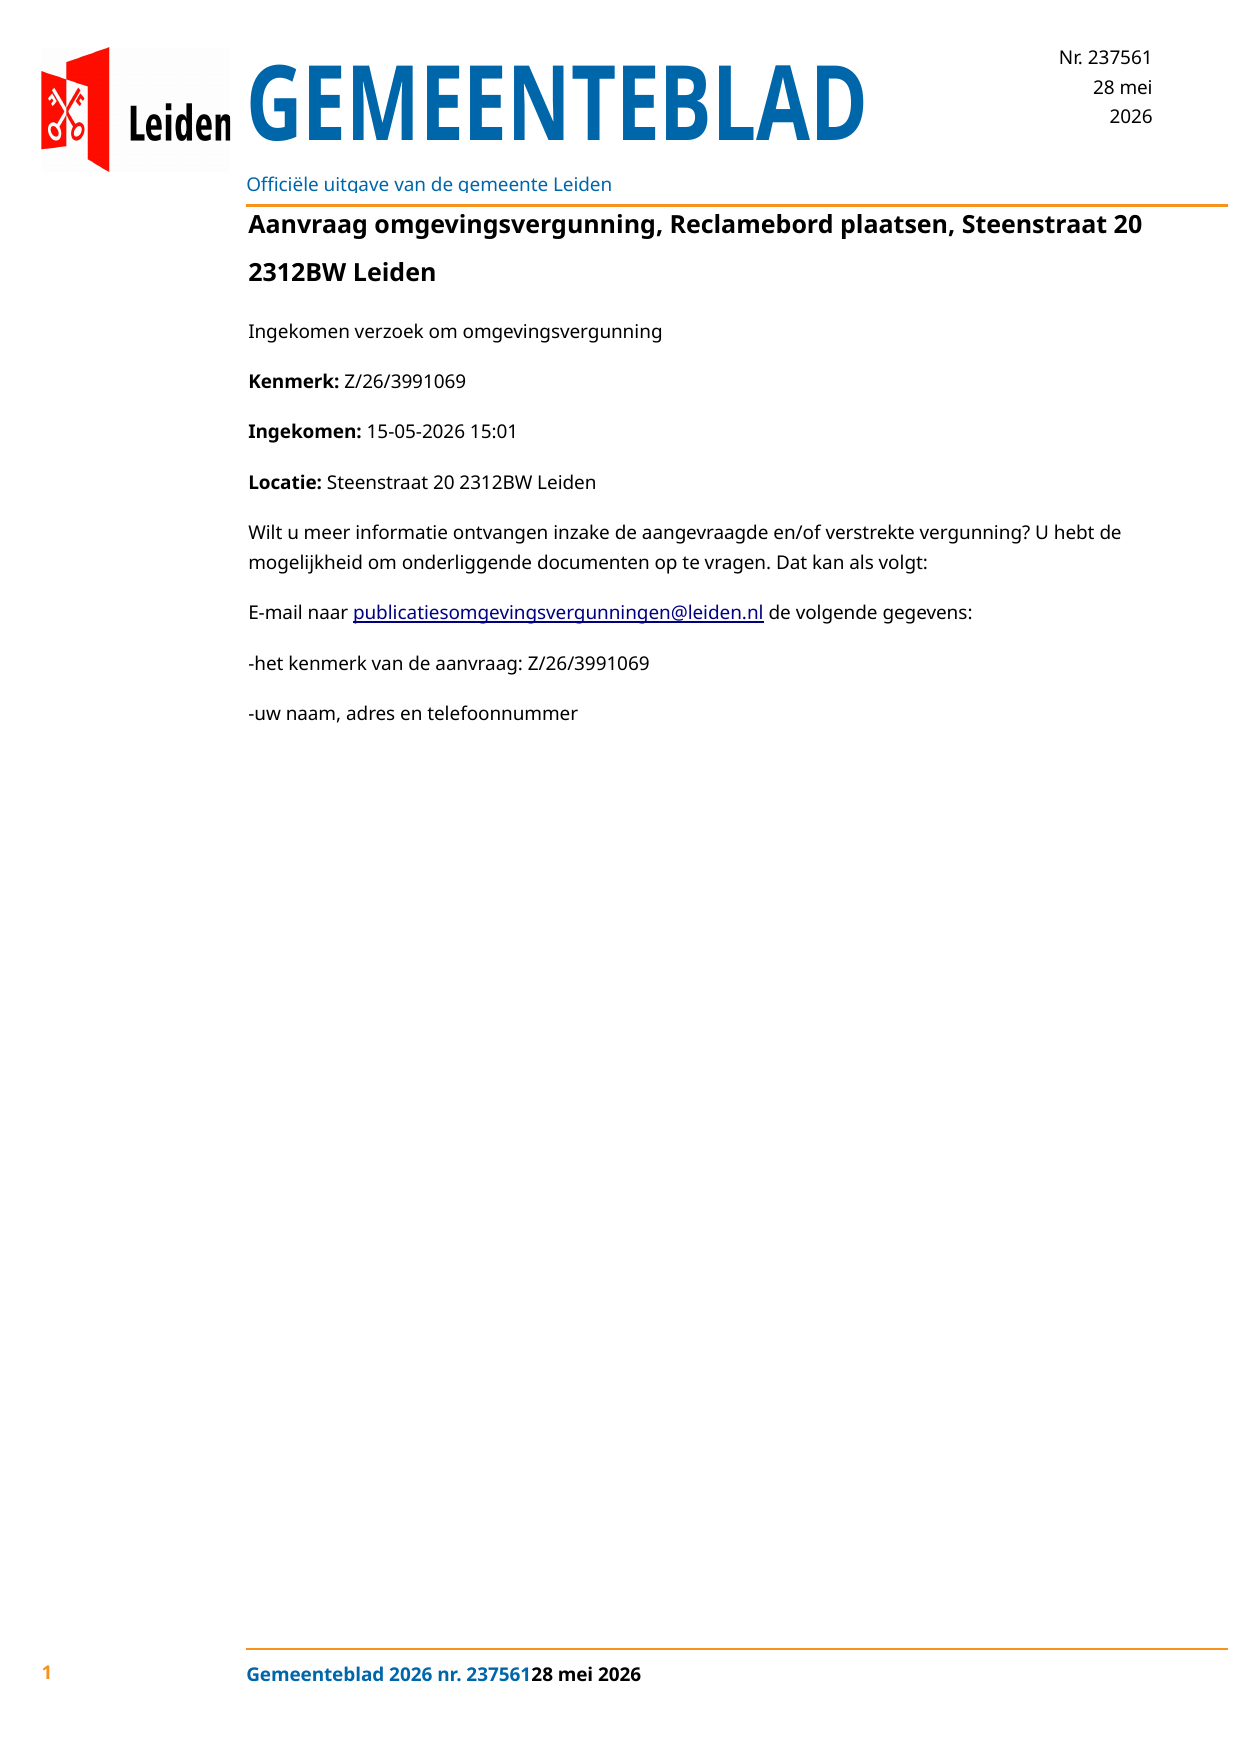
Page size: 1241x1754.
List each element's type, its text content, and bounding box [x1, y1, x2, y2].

text Locatie: Steenstraat 20 2312BW Leiden [248, 469, 1152, 495]
text -uw naam, adres en telefoonnummer [248, 700, 1152, 726]
text -het kenmerk van de aanvraag: Z/26/3991069 [248, 650, 1152, 676]
text E-mail naar publicatiesomgevingsvergunningen@leiden.nl de volgende gegevens: [248, 599, 1152, 625]
text Ingekomen verzoek om omgevingsvergunning [248, 318, 1152, 344]
text Wilt u meer informatie ontvangen inzake de aangevraagde en/of verstrekte vergunning? U hebt de mogelijkheid om onderliggende documenten op te vragen. Dat kan als volgt: [248, 519, 1152, 575]
text Kenmerk: Z/26/3991069 [248, 368, 1152, 394]
text Aanvraag omgevingsvergunning, Reclamebord plaatsen, Steenstraat 20 2312BW Leiden [248, 207, 1152, 288]
text Ingekomen: 15-05-2026 15:01 [248, 419, 1152, 444]
picture [41, 47, 231, 172]
